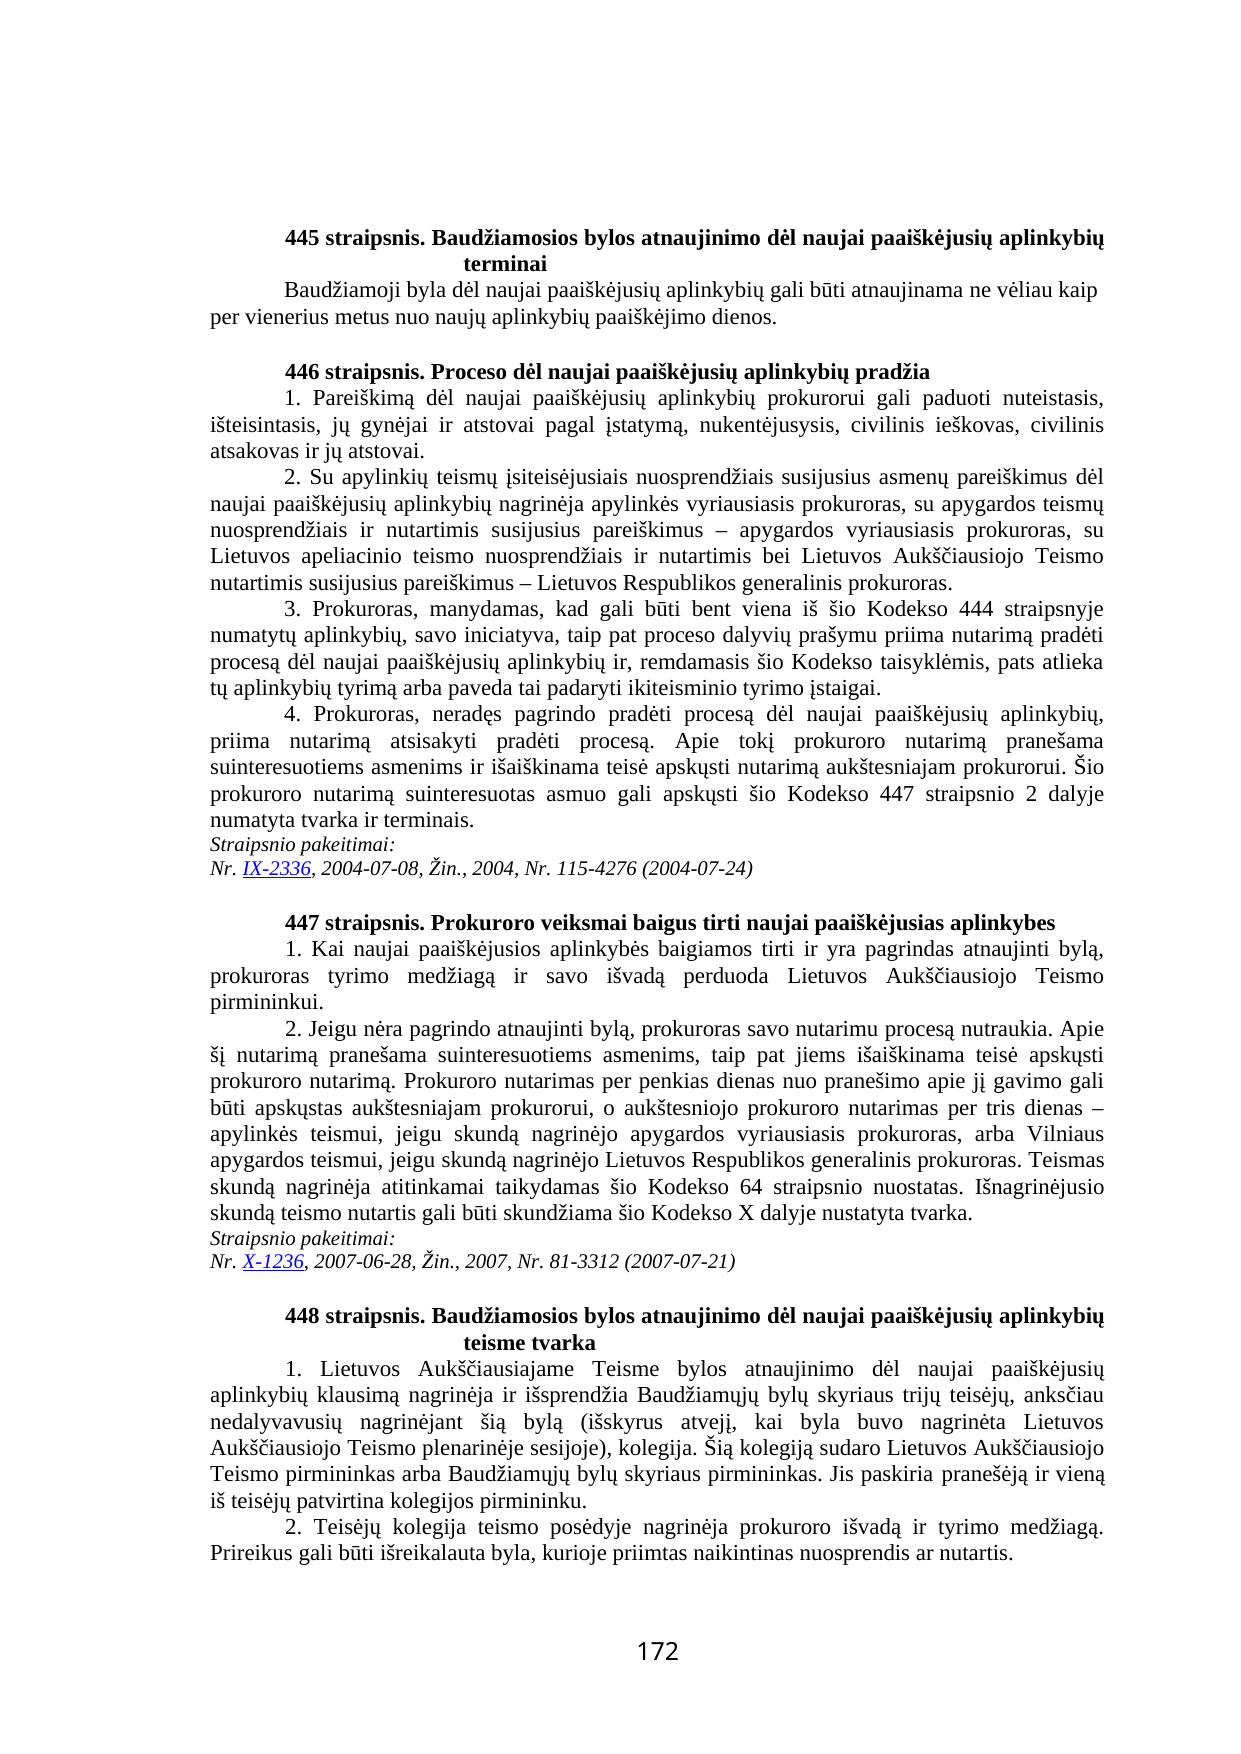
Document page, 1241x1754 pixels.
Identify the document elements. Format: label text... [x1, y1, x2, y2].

text Nr. IX-2336, 2004-07-08, Žin., 2004, Nr. 115-4276 (2004-07-24) [210, 856, 1106, 880]
text 2. Teisėjų kolegija teismo posėdyje nagrinėja prokuroro išvadą ir tyrimo medžiagą. Prireikus gali būti išreikalauta byla, kurioje priimtas naikintinas nuosprendis ar nutartis. [210, 1513, 1106, 1566]
text 445 straipsnis. Baudžiamosios bylos atnaujinimo dėl naujai paaiškėjusių aplinkybių terminai [285, 224, 1106, 276]
text Straipsnio pakeitimai: [210, 832, 1106, 856]
text Nr. X-1236, 2007-06-28, Žin., 2007, Nr. 81-3312 (2007-07-21) [210, 1249, 1106, 1273]
text 447 straipsnis. Prokuroro veiksmai baigus tirti naujai paaiškėjusias aplinkybes [285, 909, 1106, 936]
text 1. Pareiškimą dėl naujai paaiškėjusių aplinkybių prokurorui gali paduoti nuteistasis, išteisintasis, jų gynėjai ir atstovai pagal įstatymą, nukentėjusysis, civilinis ieškovas, civilinis atsakovas ir jų atstovai. [210, 384, 1106, 463]
text Straipsnio pakeitimai: [210, 1225, 1106, 1249]
text 3. Prokuroras, manydamas, kad gali būti bent viena iš šio Kodekso 444 straipsnyje numatytų aplinkybių, savo iniciatyva, taip pat proceso dalyvių prašymu priima nutarimą pradėti procesą dėl naujai paaiškėjusių aplinkybių ir, remdamasis šio Kodekso taisyklėmis, pats atlieka tų aplinkybių tyrimą arba paveda tai padaryti ikiteisminio tyrimo įstaigai. [210, 595, 1106, 701]
text 448 straipsnis. Baudžiamosios bylos atnaujinimo dėl naujai paaiškėjusių aplinkybių teisme tvarka [285, 1302, 1106, 1355]
text 2. Su apylinkių teismų įsiteisėjusiais nuosprendžiais susijusius asmenų pareiškimus dėl naujai paaiškėjusių aplinkybių nagrinėja apylinkės vyriausiasis prokuroras, su apygardos teismų nuosprendžiais ir nutartimis susijusius pareiškimus – apygardos vyriausiasis prokuroras, su Lietuvos apeliacinio teismo nuosprendžiais ir nutartimis bei Lietuvos Aukščiausiojo Teismo nutartimis susijusius pareiškimus – Lietuvos Respublikos generalinis prokuroras. [210, 463, 1106, 595]
text 1. Kai naujai paaiškėjusios aplinkybės baigiamos tirti ir yra pagrindas atnaujinti bylą, prokuroras tyrimo medžiagą ir savo išvadą perduoda Lietuvos Aukščiausiojo Teismo pirmininkui. [210, 936, 1106, 1014]
text 4. Prokuroras, neradęs pagrindo pradėti procesą dėl naujai paaiškėjusių aplinkybių, priima nutarimą atsisakyti pradėti procesą. Apie tokį prokuroro nutarimą pranešama suinteresuotiems asmenims ir išaiškinama teisė apskųsti nutarimą aukštesniajam prokurorui. Šio prokuroro nutarimą suinteresuotas asmuo gali apskųsti šio Kodekso 447 straipsnio 2 dalyje numatyta tvarka ir terminais. [210, 701, 1106, 832]
text 446 straipsnis. Proceso dėl naujai paaiškėjusių aplinkybių pradžia [210, 358, 1106, 384]
text 1. Lietuvos Aukščiausiajame Teisme bylos atnaujinimo dėl naujai paaiškėjusių aplinkybių klausimą nagrinėja ir išsprendžia Baudžiamųjų bylų skyriaus trijų teisėjų, anksčiau nedalyvavusių nagrinėjant šią bylą (išskyrus atvejį, kai byla buvo nagrinėta Lietuvos Aukščiausiojo Teismo plenarinėje sesijoje), kolegija. Šią kolegiją sudaro Lietuvos Aukščiausiojo Teismo pirmininkas arba Baudžiamųjų bylų skyriaus pirmininkas. Jis paskiria pranešėją ir vieną iš teisėjų patvirtina kolegijos pirmininku. [210, 1355, 1106, 1513]
text 2. Jeigu nėra pagrindo atnaujinti bylą, prokuroras savo nutarimu procesą nutraukia. Apie šį nutarimą pranešama suinteresuotiems asmenims, taip pat jiems išaiškinama teisė apskųsti prokuroro nutarimą. Prokuroro nutarimas per penkias dienas nuo pranešimo apie jį gavimo gali būti apskųstas aukštesniajam prokurorui, o aukštesniojo prokuroro nutarimas per tris dienas – apylinkės teismui, jeigu skundą nagrinėjo apygardos vyriausiasis prokuroras, arba Vilniaus apygardos teismui, jeigu skundą nagrinėjo Lietuvos Respublikos generalinis prokuroras. Teismas skundą nagrinėja atitinkamai taikydamas šio Kodekso 64 straipsnio nuostatas. Išnagrinėjusio skundą teismo nutartis gali būti skundžiama šio Kodekso X dalyje nustatyta tvarka. [210, 1014, 1106, 1225]
text Baudžiamoji byla dėl naujai paaiškėjusių aplinkybių gali būti atnaujinama ne vėliau kaip per vienerius metus nuo naujų aplinkybių paaiškėjimo dienos. [210, 276, 1106, 329]
